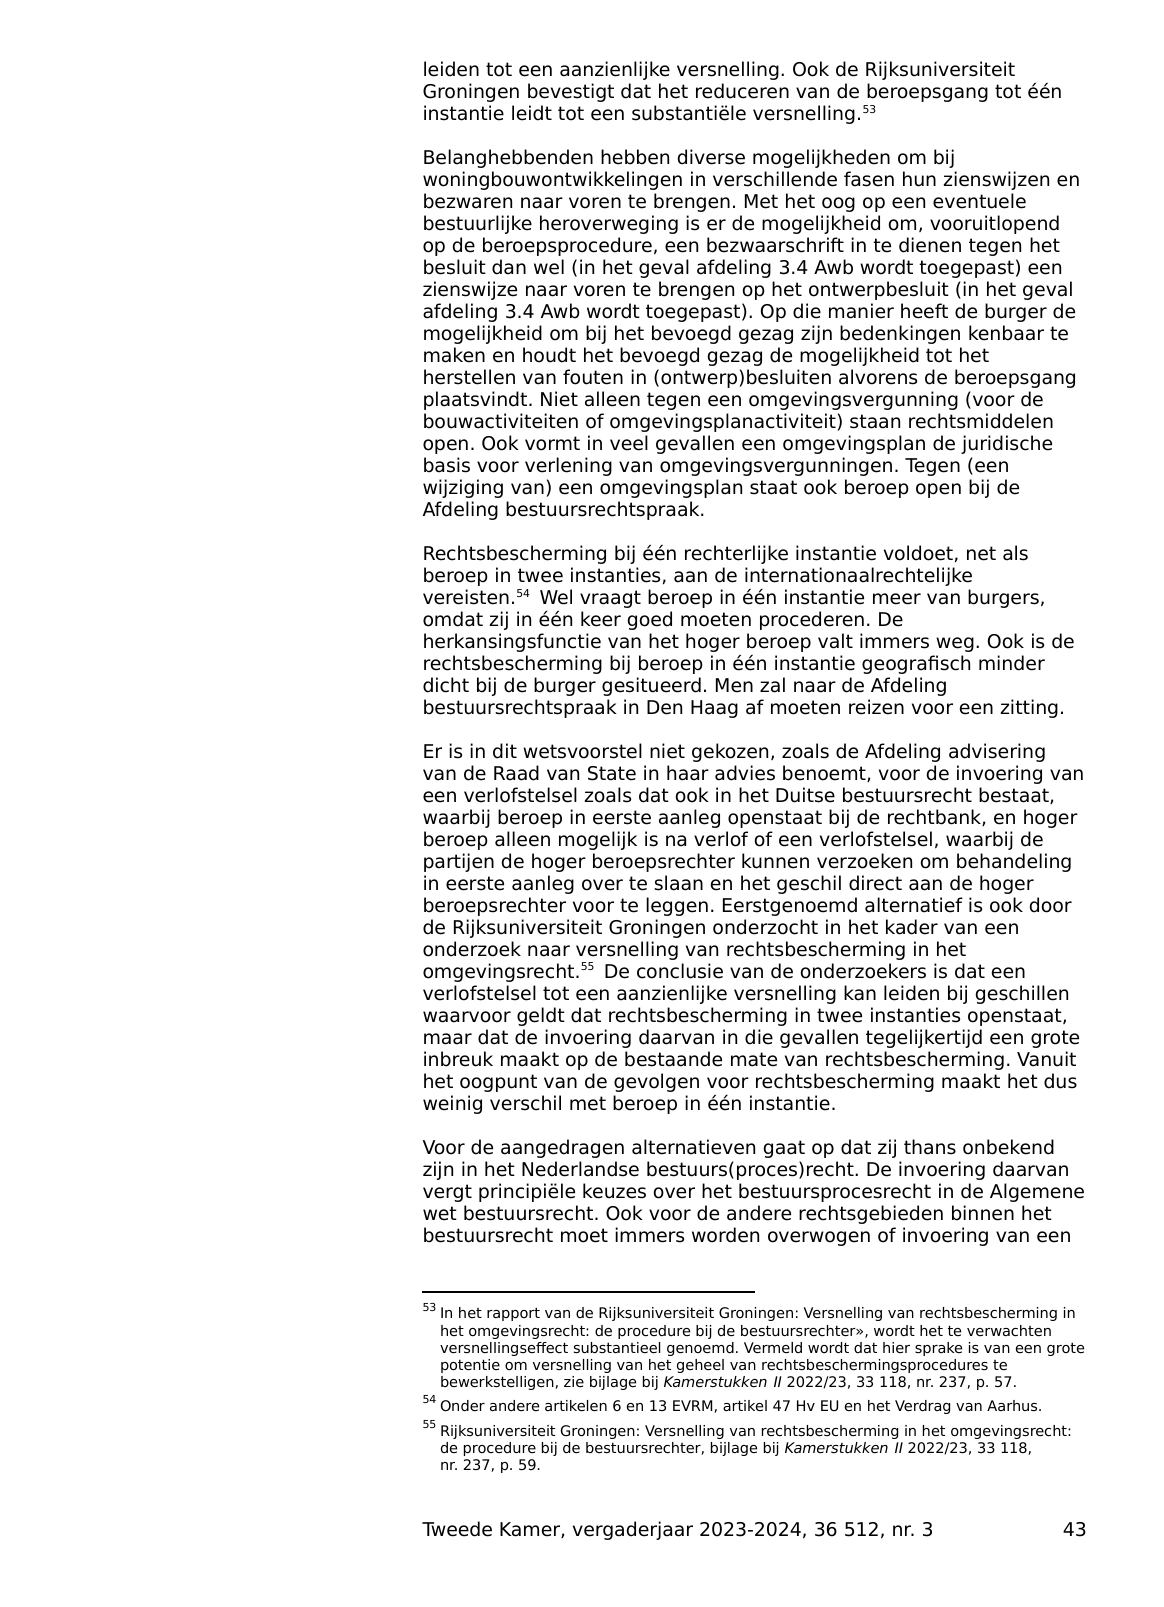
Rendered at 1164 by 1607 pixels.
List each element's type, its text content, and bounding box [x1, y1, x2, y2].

text Onder andere artikelen 6 en 13 EVRM, artikel 47 Hv EU en het Verdrag van Aarhus. [422, 1393, 1087, 1416]
text Rijksuniversiteit Groningen: Versnelling van rechtsbescherming in het omgevingsrecht: de procedure bij de bestuursrechter, bijlage bij Kamerstukken II 2022/23, 33 118, nr. 237, p. 59. [422, 1418, 1087, 1474]
text leiden tot een aanzienlijke versnelling. Ook de Rijksuniversiteit Groningen bevestigt dat het reduceren van de beroepsgang tot één instantie leidt tot een substantiële versnelling. [422, 59, 1087, 125]
text Belanghebbenden hebben diverse mogelijkheden om bij woningbouwontwikkelingen in verschillende fasen hun zienswijzen en bezwaren naar voren te brengen. Met het oog op een eventuele bestuurlijke heroverweging is er de mogelijkheid om, vooruitlopend op de beroepsprocedure, een bezwaarschrift in te dienen tegen het besluit dan wel (in het geval afdeling 3.4 Awb wordt toegepast) een zienswijze naar voren te brengen op het ontwerpbesluit (in het geval afdeling 3.4 Awb wordt toegepast). Op die manier heeft de burger de mogelijkheid om bij het bevoegd gezag zijn bedenkingen kenbaar te maken en houdt het bevoegd gezag de mogelijkheid tot het herstellen van fouten in (ontwerp)besluiten alvorens de beroepsgang plaatsvindt. Niet alleen tegen een omgevingsvergunning (voor de bouwactiviteiten of omgevingsplanactiviteit) staan rechtsmiddelen open. Ook vormt in veel gevallen een omgevingsplan de juridische basis voor verlening van omgevingsvergunningen. Tegen (een wijziging van) een omgevingsplan staat ook beroep open bij de Afdeling bestuursrechtspraak. [422, 147, 1087, 521]
text Er is in dit wetsvoorstel niet gekozen, zoals de Afdeling advisering van de Raad van State in haar advies benoemt, voor de invoering van een verlofstelsel zoals dat ook in het Duitse bestuursrecht bestaat, waarbij beroep in eerste aanleg openstaat bij de rechtbank, en hoger beroep alleen mogelijk is na verlof of een verlofstelsel, waarbij de partijen de hoger beroepsrechter kunnen verzoeken om behandeling in eerste aanleg over te slaan en het geschil direct aan de hoger beroepsrechter voor te leggen. Eerstgenoemd alternatief is ook door de Rijksuniversiteit Groningen onderzocht in het kader van een onderzoek naar versnelling van rechtsbescherming in het omgevingsrecht. De conclusie van de onderzoekers is dat een verlofstelsel tot een aanzienlijke versnelling kan leiden bij geschillen waarvoor geldt dat rechtsbescherming in twee instanties openstaat, maar dat de invoering daarvan in die gevallen tegelijkertijd een grote inbreuk maakt op de bestaande mate van rechtsbescherming. Vanuit het oogpunt van de gevolgen voor rechtsbescherming maakt het dus weinig verschil met beroep in één instantie. [422, 741, 1087, 1115]
text Voor de aangedragen alternatieven gaat op dat zij thans onbekend zijn in het Nederlandse bestuurs(proces)recht. De invoering daarvan vergt principiële keuzes over het bestuursprocesrecht in de Algemene wet bestuursrecht. Ook voor de andere rechtsgebieden binnen het bestuursrecht moet immers worden overwogen of invoering van een [422, 1137, 1087, 1247]
text Rechtsbescherming bij één rechterlijke instantie voldoet, net als beroep in twee instanties, aan de internationaalrechtelijke vereisten. Wel vraagt beroep in één instantie meer van burgers, omdat zij in één keer goed moeten procederen. De herkansingsfunctie van het hoger beroep valt immers weg. Ook is de rechtsbescherming bij beroep in één instantie geografisch minder dicht bij de burger gesitueerd. Men zal naar de Afdeling bestuursrechtspraak in Den Haag af moeten reizen voor een zitting. [422, 543, 1087, 719]
text In het rapport van de Rijksuniversiteit Groningen: Versnelling van rechtsbescherming in het omgevingsrecht: de procedure bij de bestuursrechter», wordt het te verwachten versnellingseffect substantieel genoemd. Vermeld wordt dat hier sprake is van een grote potentie om versnelling van het geheel van rechtsbeschermingsprocedures te bewerkstelligen, zie bijlage bij Kamerstukken II 2022/23, 33 118, nr. 237, p. 57. [422, 1301, 1087, 1391]
